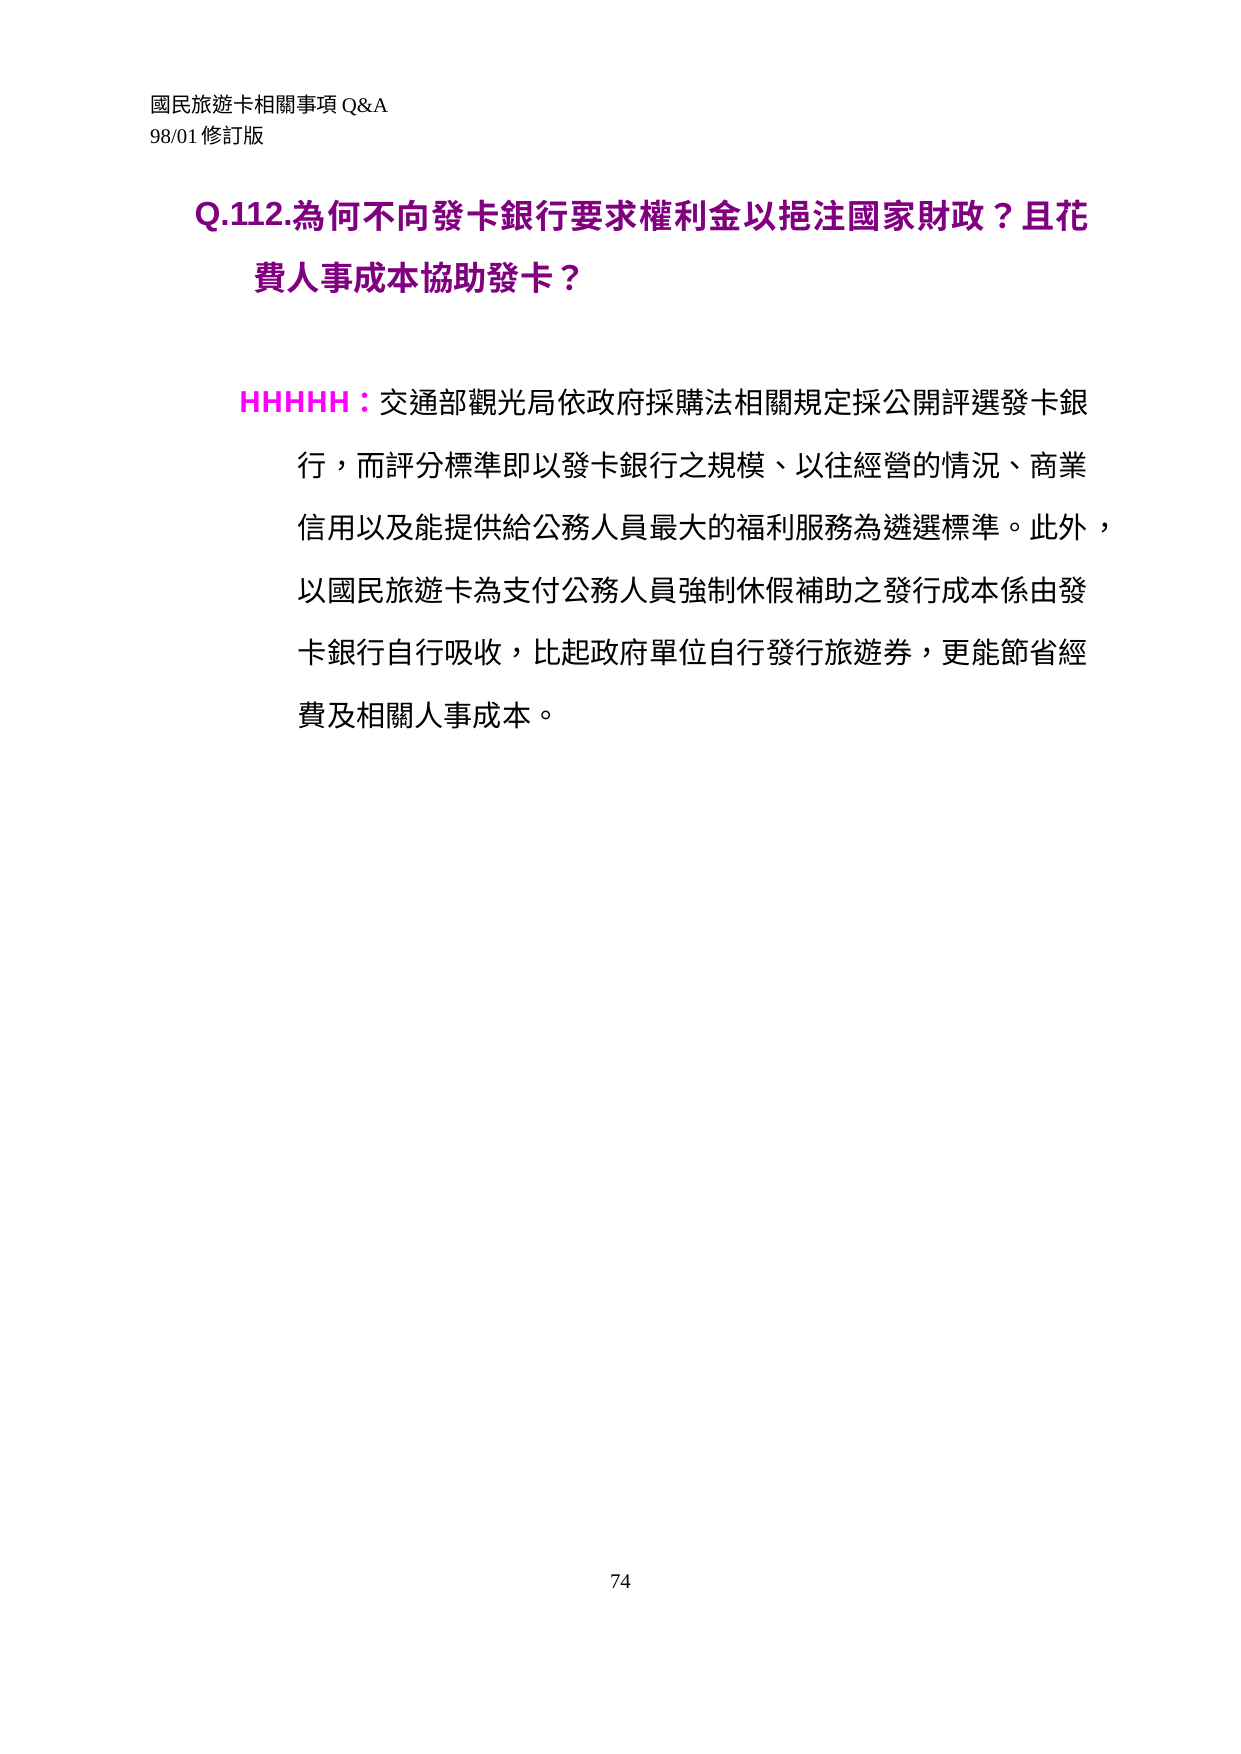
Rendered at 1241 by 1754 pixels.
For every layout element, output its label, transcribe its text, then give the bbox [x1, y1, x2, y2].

list 交通部觀光局依政府採購法相關規定採公開評選發卡銀行，而評分標準即以發卡銀行之規模、以往經營的情況、商業信用以及能提供給公務人員最大的福利服務為遴選標準。此外，以國民旅遊卡為支付公務人員強制休假補助之發行成本係由發卡銀行自行吸收，比起政府單位自行發行旅遊券，更能節省經費及相關人事成本。 [239, 359, 1090, 734]
subtitle 為何不向發卡銀行要求權利金以挹注國家財政？且花費人事成本協助發卡？ [194, 172, 1090, 297]
